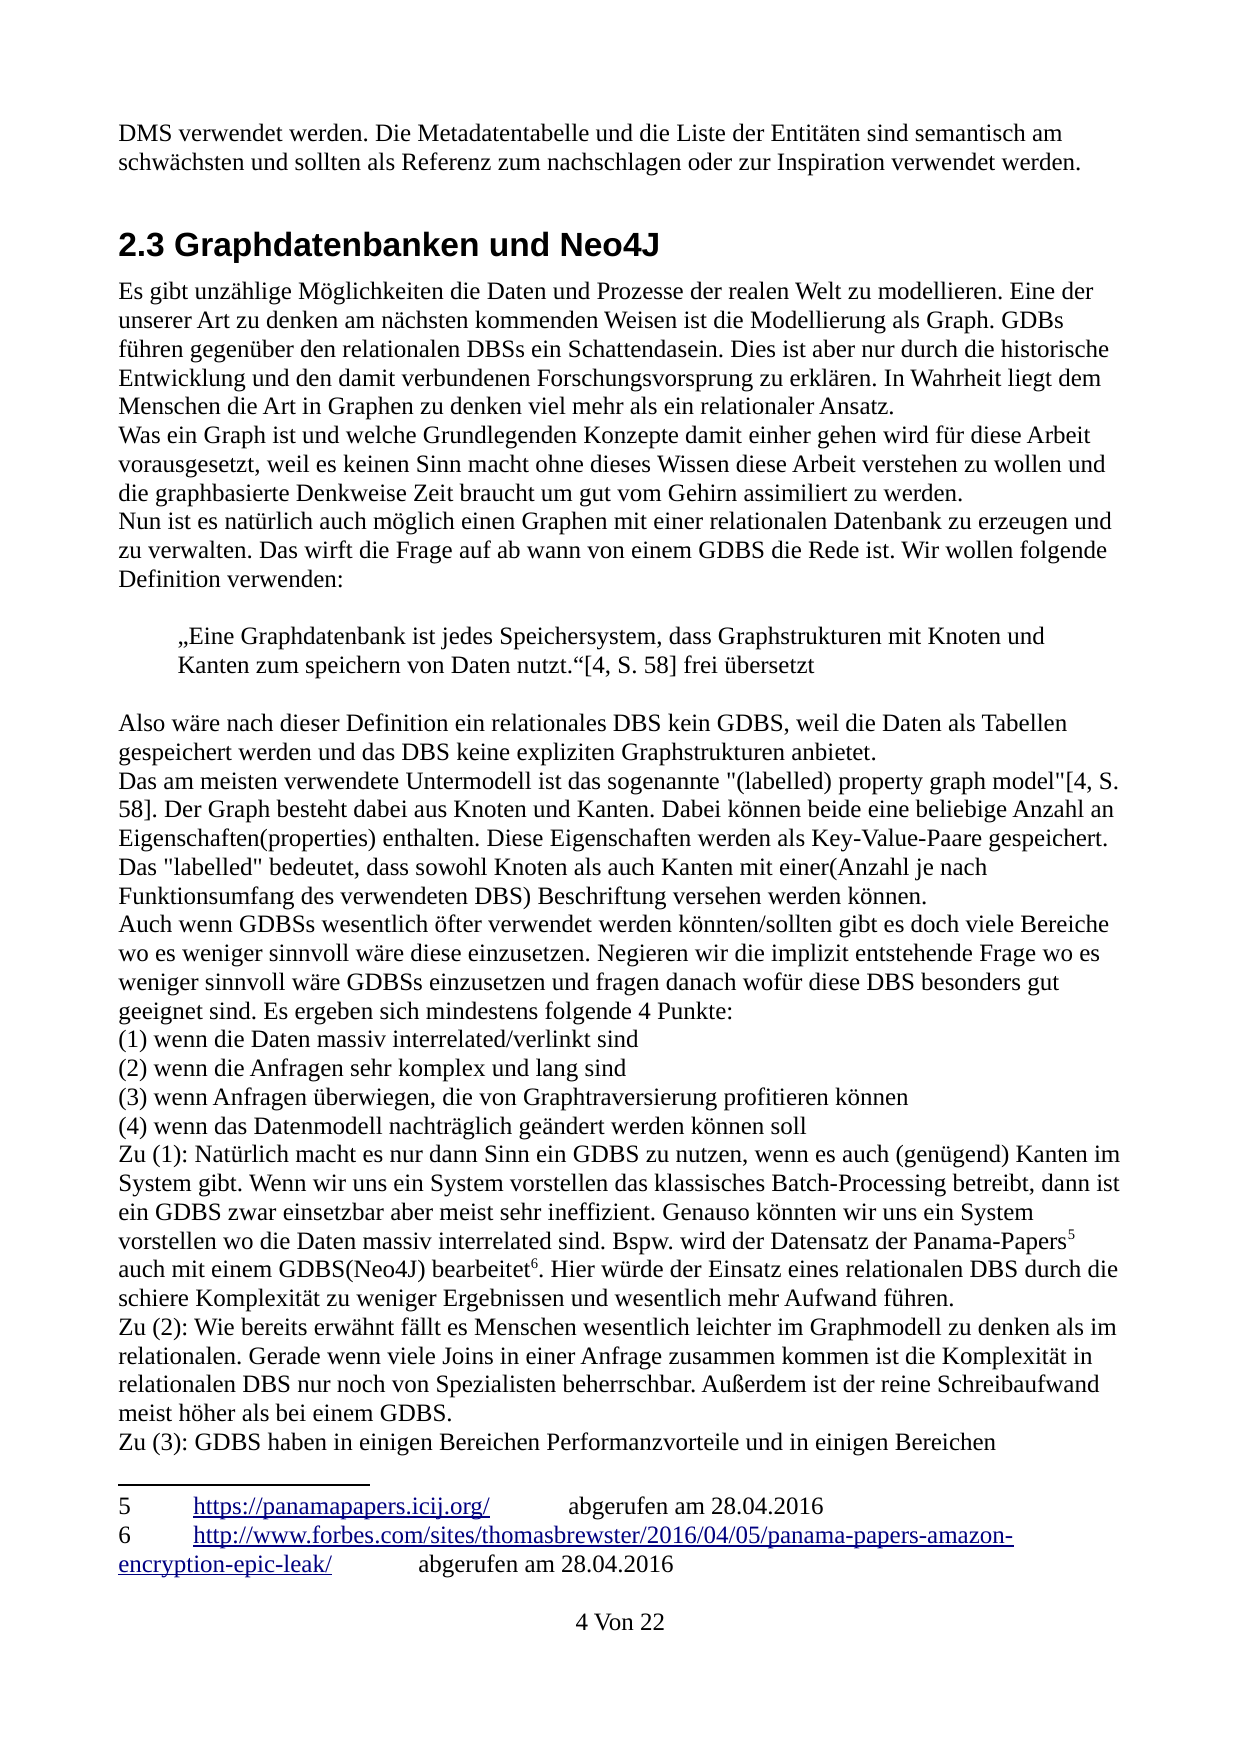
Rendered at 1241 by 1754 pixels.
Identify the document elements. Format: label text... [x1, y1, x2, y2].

text Also wäre nach dieser Definition ein relationales DBS kein GDBS, weil die Daten als Tabellen gespeichert werden und das DBS keine expliziten Graphstrukturen anbietet. [118, 708, 1122, 766]
text Zu (2): Wie bereits erwähnt fällt es Menschen wesentlich leichter im Graphmodell zu denken als im relationalen. Gerade wenn viele Joins in einer Anfrage zusammen kommen ist die Komplexität in relationalen DBS nur noch von Spezialisten beherrschbar. Außerdem ist der reine Schreibaufwand meist höher als bei einem GDBS. [118, 1312, 1122, 1427]
text Zu (1): Natürlich macht es nur dann Sinn ein GDBS zu nutzen, wenn es auch (genügend) Kanten im System gibt. Wenn wir uns ein System vorstellen das klassisches Batch-Processing betreibt, dann ist ein GDBS zwar einsetzbar aber meist sehr ineffizient. Genauso könnten wir uns ein System vorstellen wo die Daten massiv interrelated sind. Bspw. wird der Datensatz der Panama-Papers auch mit einem GDBS(Neo4J) bearbeitet. Hier würde der Einsatz eines relationalen DBS durch die schiere Komplexität zu weniger Ergebnissen und wesentlich mehr Aufwand führen. [118, 1139, 1122, 1312]
text Das am meisten verwendete Untermodell ist das sogenannte "(labelled) property graph model"[4, S. 58]. Der Graph besteht dabei aus Knoten und Kanten. Dabei können beide eine beliebige Anzahl an Eigenschaften(properties) enthalten. Diese Eigenschaften werden als Key-Value-Paare gespeichert. Das "labelled" bedeutet, dass sowohl Knoten als auch Kanten mit einer(Anzahl je nach Funktionsumfang des verwendeten DBS) Beschriftung versehen werden können. [118, 766, 1122, 909]
text „Eine Graphdatenbank ist jedes Speichersystem, dass Graphstrukturen mit Knoten und Kanten zum speichern von Daten nutzt.“[4, S. 58] frei übersetzt [177, 621, 1063, 679]
text https://panamapapers.icij.org/ abgerufen am 28.04.2016 [118, 1491, 1122, 1520]
text Zu (3): GDBS haben in einigen Bereichen Performanzvorteile und in einigen Bereichen [118, 1427, 1122, 1456]
text Es gibt unzählige Möglichkeiten die Daten und Prozesse der realen Welt zu modellieren. Eine der unserer Art zu denken am nächsten kommenden Weisen ist die Modellierung als Graph. GDBs führen gegenüber den relationalen DBSs ein Schattendasein. Dies ist aber nur durch die historische Entwicklung und den damit verbundenen Forschungsvorsprung zu erklären. In Wahrheit liegt dem Menschen die Art in Graphen zu denken viel mehr als ein relationaler Ansatz. [118, 276, 1122, 420]
subtitle 2.3 Graphdatenbanken und Neo4J [118, 225, 1122, 264]
text (2) wenn die Anfragen sehr komplex und lang sind [118, 1053, 1122, 1082]
text (1) wenn die Daten massiv interrelated/verlinkt sind [118, 1024, 1122, 1053]
text (4) wenn das Datenmodell nachträglich geändert werden können soll [118, 1111, 1122, 1139]
text Was ein Graph ist und welche Grundlegenden Konzepte damit einher gehen wird für diese Arbeit vorausgesetzt, weil es keinen Sinn macht ohne dieses Wissen diese Arbeit verstehen zu wollen und die graphbasierte Denkweise Zeit braucht um gut vom Gehirn assimiliert zu werden. [118, 420, 1122, 506]
text DMS verwendet werden. Die Metadatentabelle und die Liste der Entitäten sind semantisch am schwächsten und sollten als Referenz zum nachschlagen oder zur Inspiration verwendet werden. [118, 118, 1122, 176]
text Nun ist es natürlich auch möglich einen Graphen mit einer relationalen Datenbank zu erzeugen und zu verwalten. Das wirft die Frage auf ab wann von einem GDBS die Rede ist. Wir wollen folgende Definition verwenden: [118, 506, 1122, 593]
text (3) wenn Anfragen überwiegen, die von Graphtraversierung profitieren können [118, 1082, 1122, 1111]
text http://www.forbes.com/sites/thomasbrewster/2016/04/05/panama-papers-amazon-encryption-epic-leak/ abgerufen am 28.04.2016 [118, 1520, 1122, 1578]
text Auch wenn GDBSs wesentlich öfter verwendet werden könnten/sollten gibt es doch viele Bereiche wo es weniger sinnvoll wäre diese einzusetzen. Negieren wir die implizit entstehende Frage wo es weniger sinnvoll wäre GDBSs einzusetzen und fragen danach wofür diese DBS besonders gut geeignet sind. Es ergeben sich mindestens folgende 4 Punkte: [118, 909, 1122, 1024]
